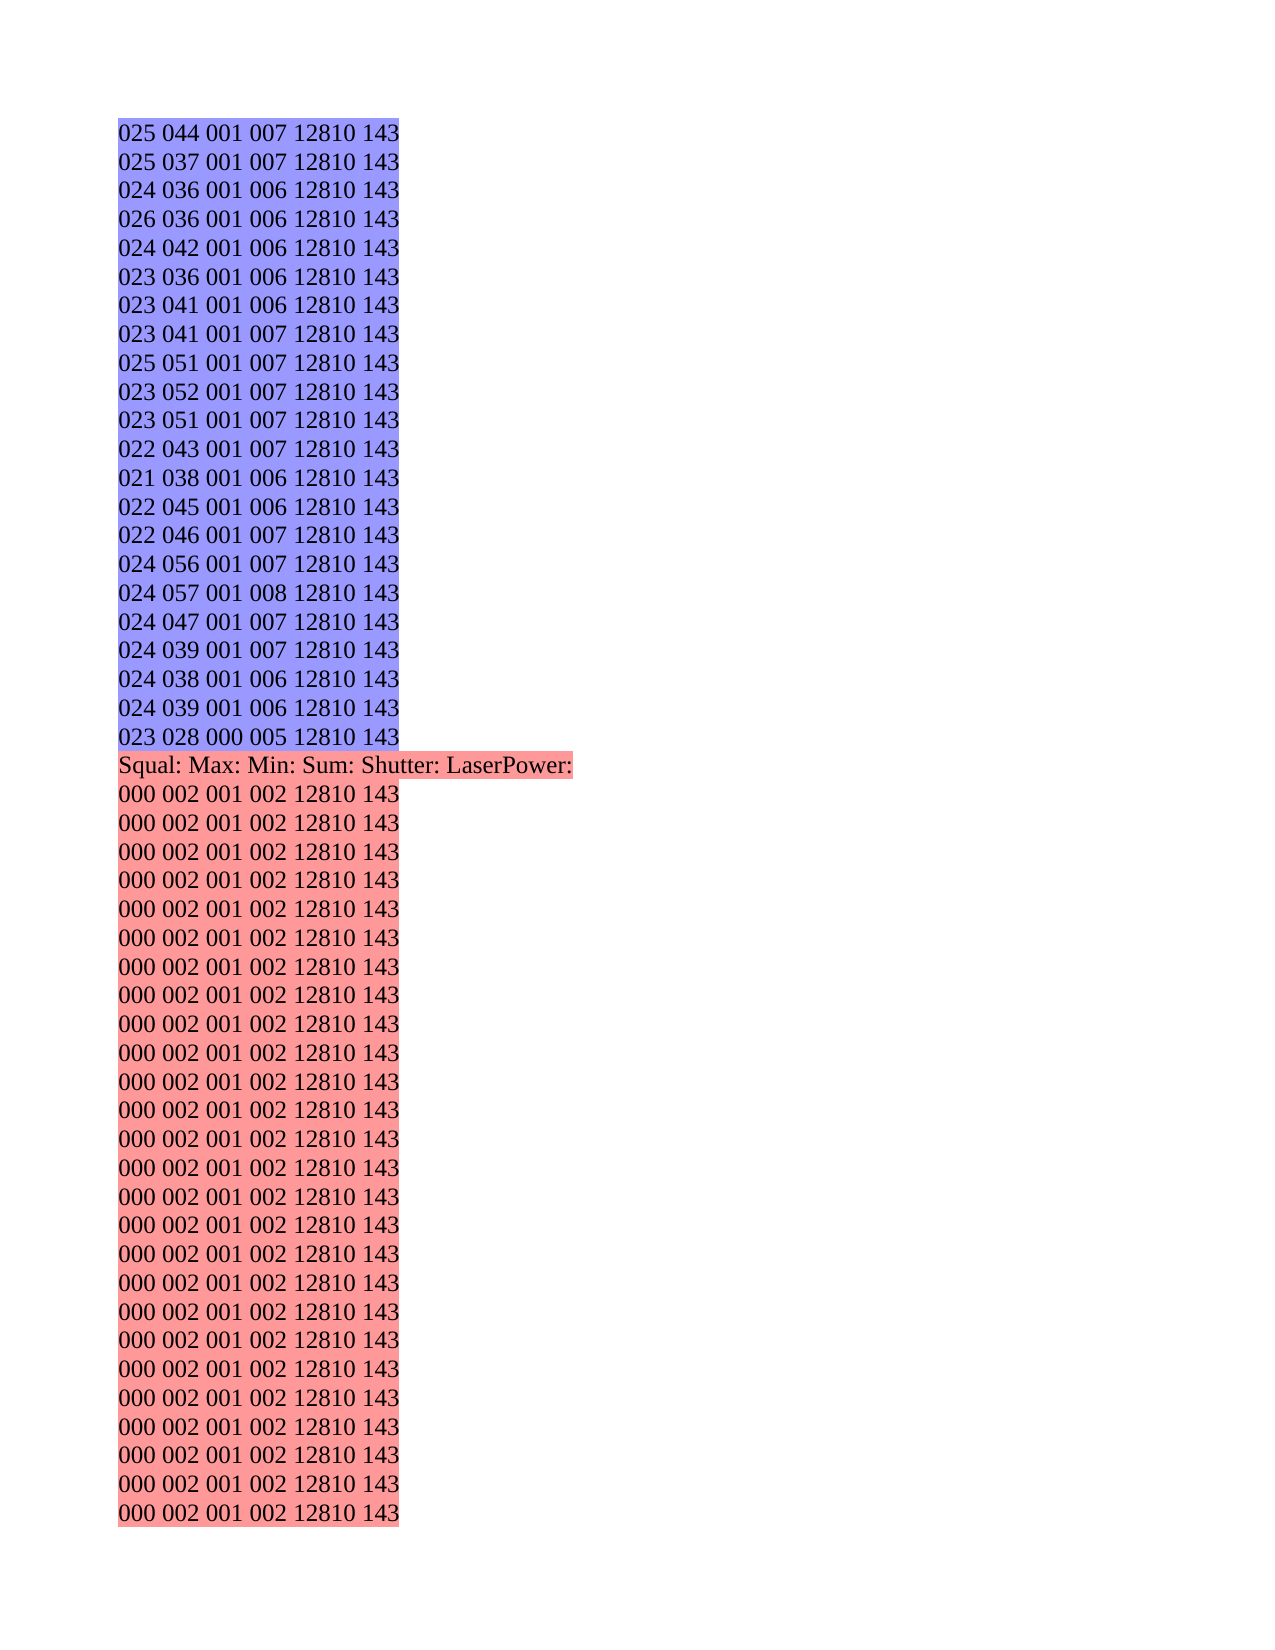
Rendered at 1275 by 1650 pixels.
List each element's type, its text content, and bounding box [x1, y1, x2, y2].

text 000 002 001 002 12810 143 [118, 1009, 1157, 1038]
text 000 002 001 002 12810 143 [118, 923, 1157, 952]
text 022 046 001 007 12810 143 [118, 521, 1157, 549]
text 024 038 001 006 12810 143 [118, 664, 1157, 693]
text 024 056 001 007 12810 143 [118, 549, 1157, 578]
text 024 039 001 006 12810 143 [118, 693, 1157, 722]
text 000 002 001 002 12810 143 [118, 1326, 1157, 1354]
text 000 002 001 002 12810 143 [118, 1498, 1157, 1527]
text 000 002 001 002 12810 143 [118, 1239, 1157, 1268]
text 000 002 001 002 12810 143 [118, 981, 1157, 1009]
text 024 047 001 007 12810 143 [118, 607, 1157, 636]
text 000 002 001 002 12810 143 [118, 1268, 1157, 1297]
text 023 051 001 007 12810 143 [118, 406, 1157, 434]
text 000 002 001 002 12810 143 [118, 1297, 1157, 1326]
text 024 036 001 006 12810 143 [118, 176, 1157, 204]
text 000 002 001 002 12810 143 [118, 1354, 1157, 1383]
text 000 002 001 002 12810 143 [118, 1182, 1157, 1211]
text 022 043 001 007 12810 143 [118, 434, 1157, 463]
text 025 037 001 007 12810 143 [118, 147, 1157, 176]
text 000 002 001 002 12810 143 [118, 1124, 1157, 1153]
text 023 041 001 007 12810 143 [118, 319, 1157, 348]
text 024 039 001 007 12810 143 [118, 636, 1157, 664]
text 023 036 001 006 12810 143 [118, 262, 1157, 291]
text 023 041 001 006 12810 143 [118, 291, 1157, 319]
text 000 002 001 002 12810 143 [118, 1038, 1157, 1067]
text 000 002 001 002 12810 143 [118, 1096, 1157, 1124]
text 000 002 001 002 12810 143 [118, 1469, 1157, 1498]
text 000 002 001 002 12810 143 [118, 779, 1157, 808]
text 000 002 001 002 12810 143 [118, 1211, 1157, 1239]
text 000 002 001 002 12810 143 [118, 894, 1157, 923]
text 023 028 000 005 12810 143 [118, 722, 1157, 751]
text 000 002 001 002 12810 143 [118, 1067, 1157, 1096]
text 022 045 001 006 12810 143 [118, 492, 1157, 521]
text 025 051 001 007 12810 143 [118, 348, 1157, 377]
text 000 002 001 002 12810 143 [118, 1383, 1157, 1412]
text 026 036 001 006 12810 143 [118, 204, 1157, 233]
text 023 052 001 007 12810 143 [118, 377, 1157, 406]
text 000 002 001 002 12810 143 [118, 837, 1157, 866]
text 000 002 001 002 12810 143 [118, 808, 1157, 837]
text Squal: Max: Min: Sum: Shutter: LaserPower: [118, 751, 1157, 779]
text 021 038 001 006 12810 143 [118, 463, 1157, 492]
text 000 002 001 002 12810 143 [118, 1412, 1157, 1441]
text 000 002 001 002 12810 143 [118, 1441, 1157, 1469]
text 024 057 001 008 12810 143 [118, 578, 1157, 607]
text 000 002 001 002 12810 143 [118, 952, 1157, 981]
text 000 002 001 002 12810 143 [118, 866, 1157, 894]
text 025 044 001 007 12810 143 [118, 118, 1157, 147]
text 000 002 001 002 12810 143 [118, 1153, 1157, 1182]
text 024 042 001 006 12810 143 [118, 233, 1157, 262]
